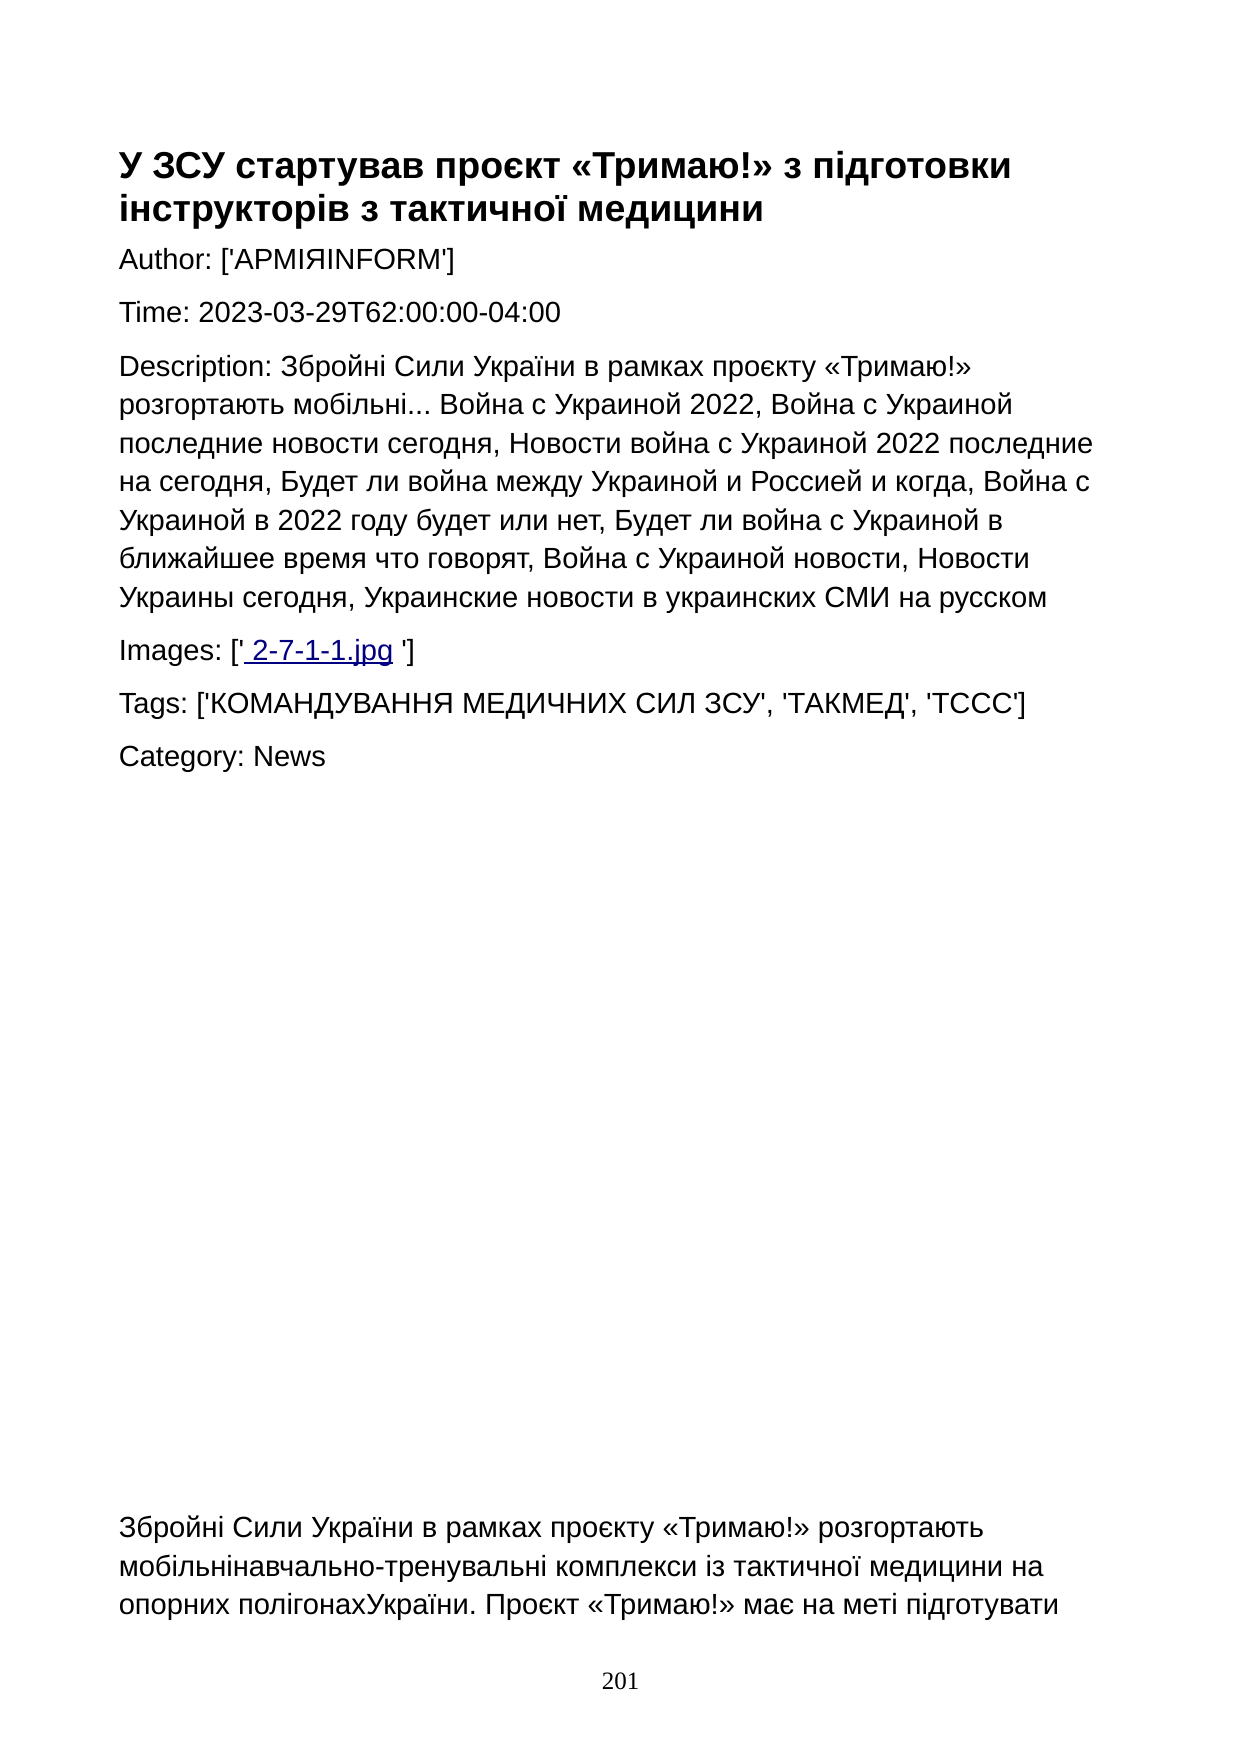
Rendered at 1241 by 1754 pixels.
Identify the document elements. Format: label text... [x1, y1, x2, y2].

text Description: Збройні Сили України в рамках проєкту «Тримаю!» розгортають мобільні... Война с Украиной 2022, Война с Украиной последние новости сегодня, Новости война с Украиной 2022 последние на сегодня, Будет ли война между Украиной и Россией и когда, Война с Украиной в 2022 году будет или нет, Будет ли война с Украиной в ближайшее время что говорят, Война с Украиной новости, Новости Украины сегодня, Украинские новости в украинских СМИ на русском [118, 348, 1122, 613]
text Author: ['АРМІЯINFORM'] [118, 242, 1122, 276]
text Time: 2023-03-29T62:00:00-04:00 [118, 295, 1122, 329]
text Збройні Сили України в рамках проєкту «Тримаю!» розгортають мобільнінавчально-тренувальні комплекси із тактичної медицини на опорних полігонахУкраїни. Проєкт «Тримаю!» має на меті підготувати [118, 1510, 1122, 1621]
subtitle У ЗСУ стартував проєкт «Тримаю!» з підготовки інструкторів з тактичної медицини [118, 143, 1122, 230]
text Images: [' 2-7-1-1.jpg '] [118, 633, 1122, 666]
text Category: News [118, 739, 1122, 773]
text Tags: ['КОМАНДУВАННЯ МЕДИЧНИХ СИЛ ЗСУ', 'ТАКМЕД', 'ТССС'] [118, 686, 1122, 719]
